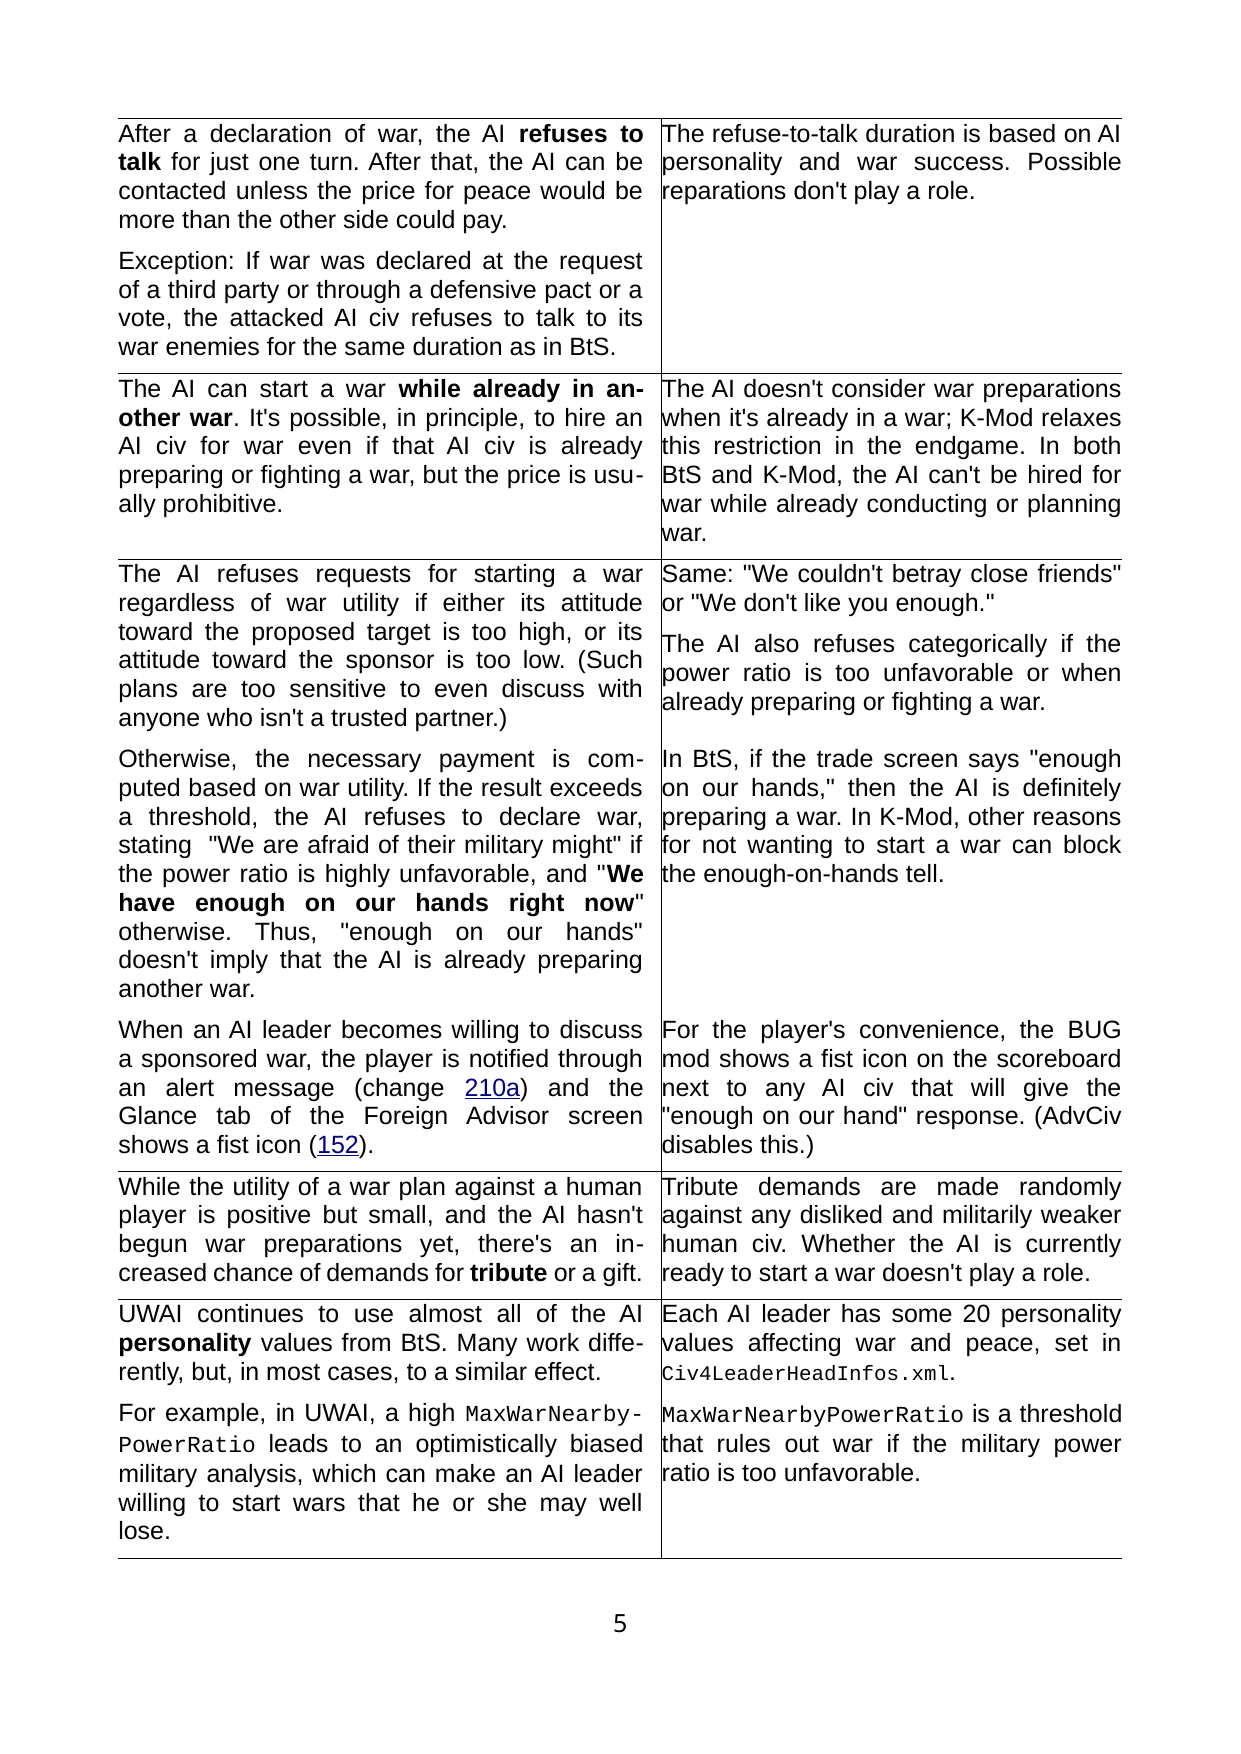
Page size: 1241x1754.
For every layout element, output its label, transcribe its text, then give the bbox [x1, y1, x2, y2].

table_cell UWAI continues to use almost all of the AI personality values from BtS. Many work diffe­rently, but, in most cases, to a similar effect. For example, in UWAI, a high MaxWarNearby­PowerRatio leads to an optimistically biased military analysis, which can make an AI leader willing to start wars that he or she may well lose. [118, 1300, 661, 1558]
table_cell Tribute demands are made randomly against any disliked and militarily weaker human civ. Whether the AI is currently ready to start a war doesn't play a role. [662, 1172, 1122, 1299]
table_cell Each AI leader has some 20 personality values affecting war and peace, set in Civ4LeaderHeadInfos.xml. MaxWarNearbyPowerRatio is a threshold that rules out war if the military power ratio is too unfavorable. [662, 1300, 1122, 1558]
table_cell While the utility of a war plan against a human player is positive but small, and the AI hasn't begun war preparations yet, there's an in­creased chance of demands for tribute or a gift. [118, 1172, 661, 1299]
table_cell Same: "We couldn't betray close friends" or "We don't like you enough." The AI also refuses categorically if the power ratio is too unfavorable or when already preparing or fighting a war. In BtS, if the trade screen says "enough on our hands," then the AI is definitely preparing a war. In K-Mod, other reasons for not wanting to start a war can block the enough-on-hands tell. For the player's convenience, the BUG mod shows a fist icon on the scoreboard next to any AI civ that will give the "enough on our hand" response. (AdvCiv disables this.) [662, 560, 1122, 1171]
table_cell The AI doesn't consider war preparations when it's already in a war; K-Mod relaxes this restriction in the endgame. In both BtS and K-Mod, the AI can't be hired for war while already conducting or planning war. [662, 374, 1122, 559]
table_cell The AI refuses requests for starting a war regardless of war utility if either its attitude toward the proposed target is too high, or its attitude toward the sponsor is too low. (Such plans are too sensitive to even discuss with anyone who isn't a trusted partner.) Otherwise, the necessary payment is com­puted based on war utility. If the result exceeds a threshold, the AI refuses to declare war, stating "We are afraid of their military might" if the power ratio is highly unfavorable, and "We have enough on our hands right now" otherwise. Thus, "enough on our hands" doesn't imply that the AI is already preparing another war. When an AI leader becomes willing to discuss a sponsored war, the player is notified through an alert message (change 210a) and the Glance tab of the Foreign Advisor screen shows a fist icon (152). [118, 560, 661, 1171]
table_cell The AI can start a war while already in an­other war. It's possible, in principle, to hire an AI civ for war even if that AI civ is already preparing or fighting a war, but the price is usu­ally prohibitive. [118, 374, 661, 559]
table_cell The refuse-to-talk duration is based on AI personality and war success. Possible reparations don't play a role. [662, 119, 1122, 373]
table_cell After a declaration of war, the AI refuses to talk for just one turn. After that, the AI can be contacted unless the price for peace would be more than the other side could pay. Exception: If war was declared at the request of a third party or through a defensive pact or a vote, the attacked AI civ refuses to talk to its war enemies for the same duration as in BtS. [118, 119, 661, 373]
